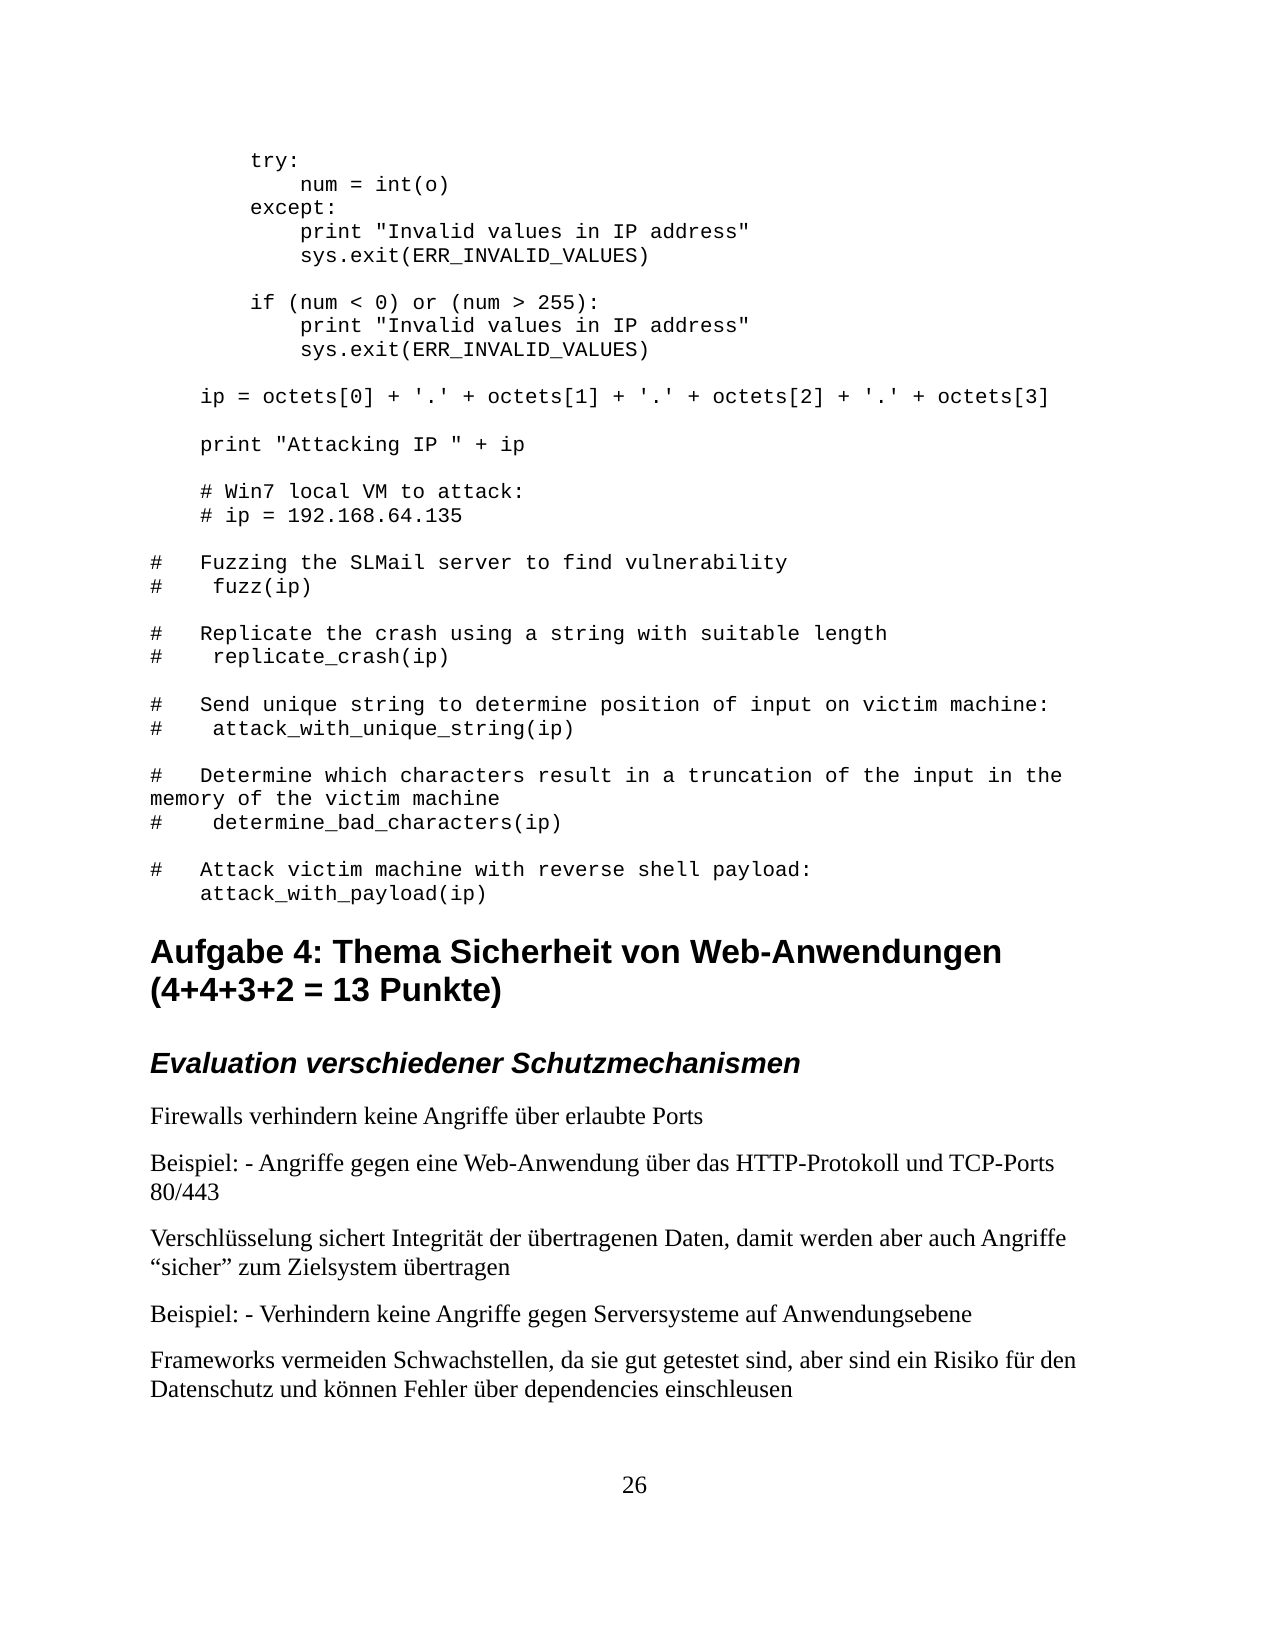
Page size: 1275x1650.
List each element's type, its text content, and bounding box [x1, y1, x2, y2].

subtitle Aufgabe 4: Thema Sicherheit von Web-Anwendungen (4+4+3+2 = 13 Punkte) [150, 932, 1125, 1009]
text Firewalls verhindern keine Angriffe über erlaubte Ports [150, 1101, 1125, 1130]
text sys.exit(ERR_INVALID_VALUES) [150, 244, 1125, 268]
text # ip = 192.168.64.135 [150, 505, 1125, 528]
text # fuzz(ip) [150, 576, 1125, 599]
text print "Invalid values in IP address" [150, 316, 1125, 339]
text # Attack victim machine with reverse shell payload: [150, 859, 1125, 883]
text Frameworks vermeiden Schwachstellen, da sie gut getestet sind, aber sind ein Risiko für den Datenschutz und können Fehler über dependencies einschleusen [150, 1346, 1125, 1403]
text # attack_with_unique_string(ip) [150, 717, 1125, 741]
text print "Attacking IP " + ip [150, 434, 1125, 457]
text attack_with_payload(ip) [150, 883, 1125, 907]
text if (num < 0) or (num > 255): [150, 292, 1125, 316]
text # replicate_crash(ip) [150, 647, 1125, 670]
text # Replicate the crash using a string with suitable length [150, 623, 1125, 647]
text Beispiel: - Verhindern keine Angriffe gegen Serversysteme auf Anwendungsebene [150, 1299, 1125, 1328]
text # Determine which characters result in a truncation of the input in the memory of the victim machine [150, 765, 1125, 812]
text print "Invalid values in IP address" [150, 221, 1125, 244]
subtitle Evaluation verschiedener Schutzmechanismen [150, 1046, 1125, 1080]
text # Win7 local VM to attack: [150, 481, 1125, 505]
text # determine_bad_characters(ip) [150, 812, 1125, 836]
text Verschlüsselung sichert Integrität der übertragenen Daten, damit werden aber auch Angriffe “sicher” zum Zielsystem übertragen [150, 1223, 1125, 1281]
text Beispiel: - Angriffe gegen eine Web-Anwendung über das HTTP-Protokoll und TCP-Ports 80/443 [150, 1148, 1125, 1206]
text ip = octets[0] + '.' + octets[1] + '.' + octets[2] + '.' + octets[3] [150, 386, 1125, 410]
text # Fuzzing the SLMail server to find vulnerability [150, 552, 1125, 576]
text # Send unique string to determine position of input on victim machine: [150, 694, 1125, 717]
text sys.exit(ERR_INVALID_VALUES) [150, 339, 1125, 363]
text try: [150, 150, 1125, 174]
text except: [150, 197, 1125, 221]
text num = int(o) [150, 174, 1125, 197]
